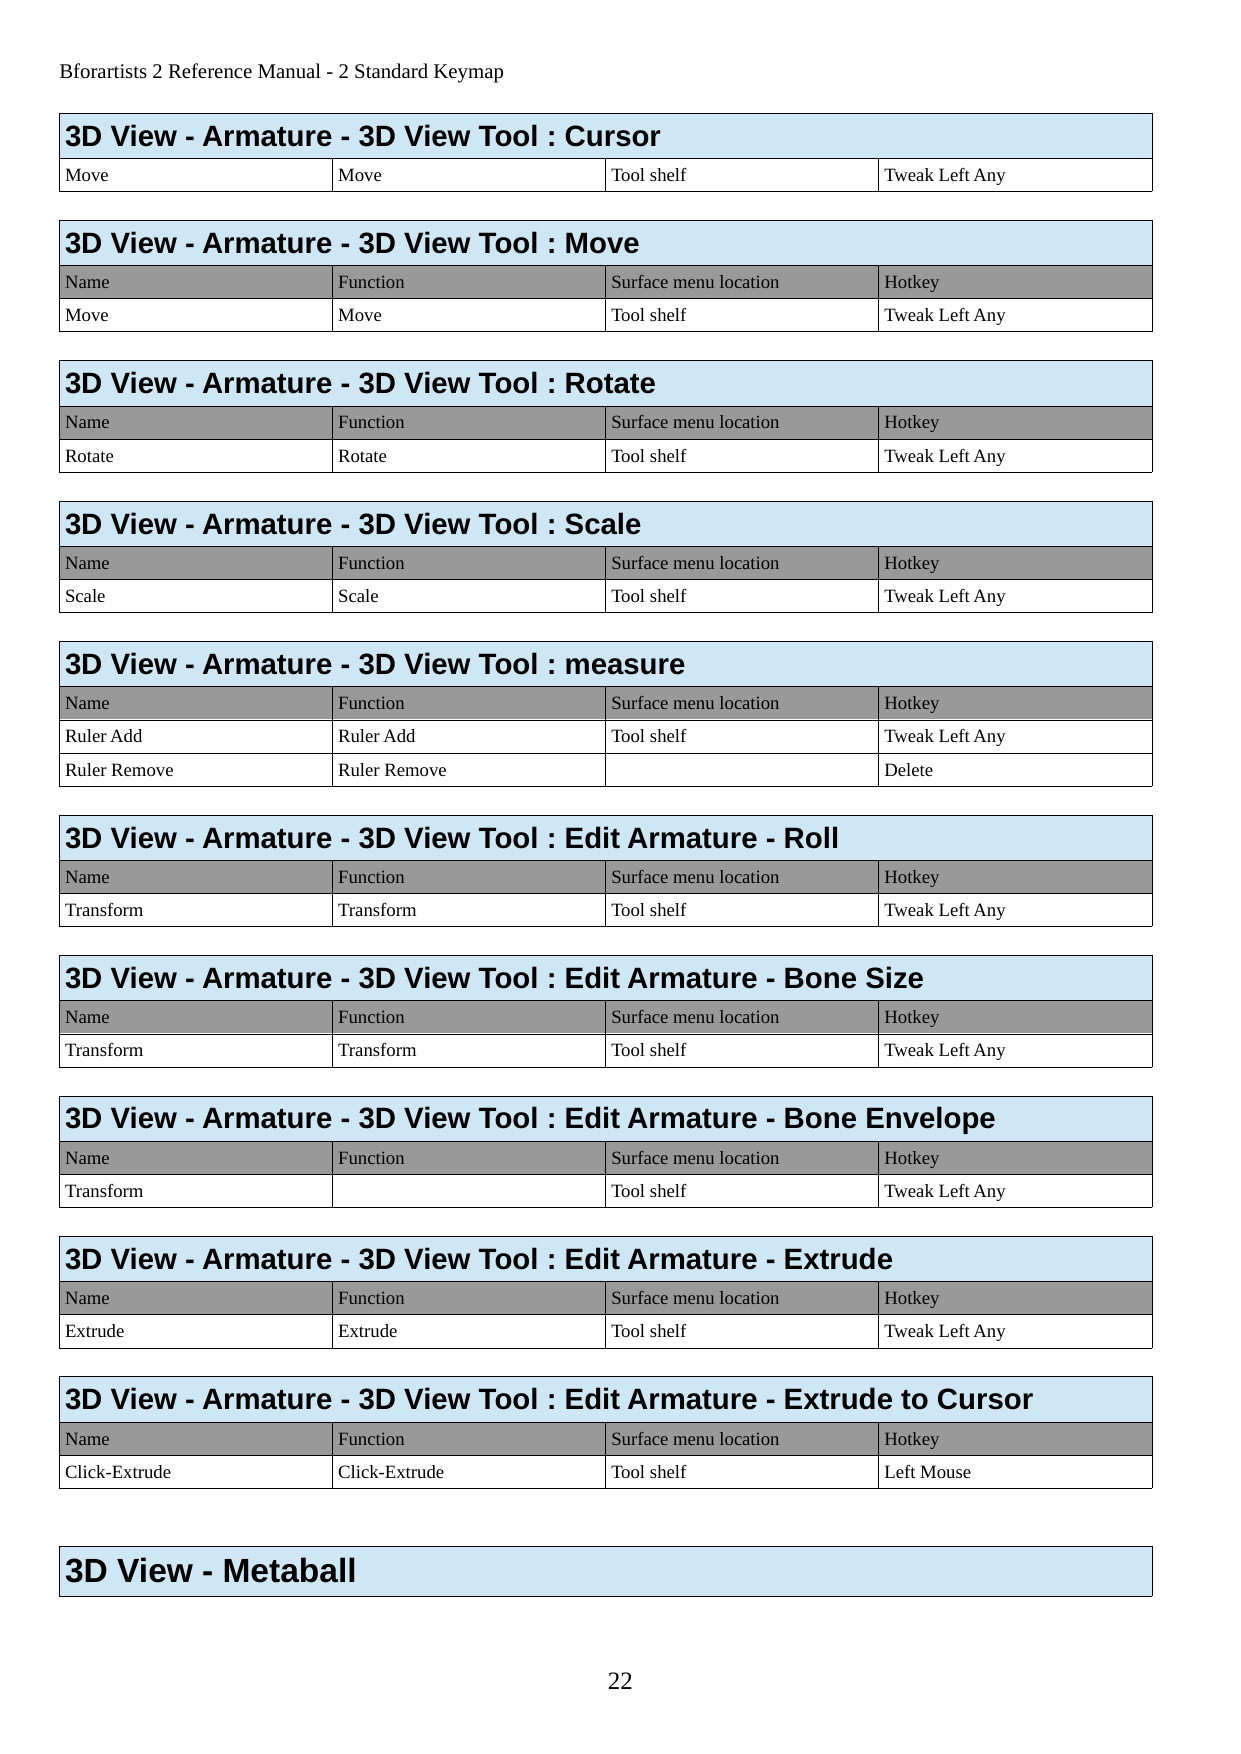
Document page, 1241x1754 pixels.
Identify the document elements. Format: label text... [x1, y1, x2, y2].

table_cell Tweak Left Any [879, 721, 1152, 753]
table_cell Hotkey [879, 407, 1152, 439]
table_cell Function [333, 1282, 605, 1314]
table_cell Tool shelf [606, 1035, 878, 1067]
table_cell Tool shelf [606, 440, 878, 472]
table_cell Name [60, 547, 332, 579]
table_cell Ruler Remove [60, 754, 332, 786]
table_cell Surface menu location [606, 1142, 878, 1174]
table_cell Tool shelf [606, 299, 878, 331]
table_cell Function [333, 861, 605, 893]
table_header 3D View - Armature - 3D View Tool : Edit Armature - Bone Size [60, 956, 1152, 1000]
table_cell Left Mouse [879, 1456, 1152, 1488]
table_cell Tweak Left Any [879, 440, 1152, 472]
table_cell Transform [60, 1035, 332, 1067]
table_cell Transform [60, 894, 332, 926]
table_cell Ruler Add [60, 721, 332, 753]
table_cell Function [333, 1142, 605, 1174]
table_cell Scale [333, 580, 605, 612]
table_header 3D View - Armature - 3D View Tool : Move [60, 221, 1152, 265]
table_cell Name [60, 1001, 332, 1033]
table_cell Surface menu location [606, 547, 878, 579]
table_header 3D View - Armature - 3D View Tool : Scale [60, 502, 1152, 546]
table_cell Name [60, 1282, 332, 1314]
table_cell Tool shelf [606, 1315, 878, 1347]
table_cell Tool shelf [606, 894, 878, 926]
table_cell Surface menu location [606, 1001, 878, 1033]
table_cell Scale [60, 580, 332, 612]
table_cell Rotate [60, 440, 332, 472]
table_cell [333, 1175, 605, 1207]
table_cell Surface menu location [606, 1423, 878, 1455]
table_cell Hotkey [879, 687, 1152, 719]
table_cell Move [333, 299, 605, 331]
table_cell Hotkey [879, 266, 1152, 298]
table_cell Name [60, 266, 332, 298]
table_cell Hotkey [879, 547, 1152, 579]
table_cell Tweak Left Any [879, 1175, 1152, 1207]
table_cell Hotkey [879, 1423, 1152, 1455]
table_header 3D View - Armature - 3D View Tool : Rotate [60, 361, 1152, 406]
table_cell Function [333, 687, 605, 719]
table_cell Transform [60, 1175, 332, 1207]
table_header 3D View - Armature - 3D View Tool : Edit Armature - Roll [60, 816, 1152, 860]
table_cell Tool shelf [606, 159, 878, 191]
table_cell Function [333, 407, 605, 439]
table_cell Move [333, 159, 605, 191]
table_cell Name [60, 1142, 332, 1174]
table_cell Tool shelf [606, 1456, 878, 1488]
table_cell Tweak Left Any [879, 1035, 1152, 1067]
table_cell Ruler Add [333, 721, 605, 753]
table_cell Tweak Left Any [879, 1315, 1152, 1347]
table_cell [606, 754, 878, 786]
table_header 3D View - Armature - 3D View Tool : measure [60, 642, 1152, 686]
table_cell Move [60, 299, 332, 331]
table_cell Move [60, 159, 332, 191]
table_cell Name [60, 1423, 332, 1455]
table_header 3D View - Armature - 3D View Tool : Edit Armature - Bone Envelope [60, 1097, 1152, 1141]
table_cell Surface menu location [606, 861, 878, 893]
table_cell Tweak Left Any [879, 580, 1152, 612]
table_cell Tweak Left Any [879, 299, 1152, 331]
table_cell Function [333, 266, 605, 298]
table_cell Click-Extrude [333, 1456, 605, 1488]
table_cell Surface menu location [606, 407, 878, 439]
table_cell Name [60, 407, 332, 439]
table_cell Delete [879, 754, 1152, 786]
table_cell Hotkey [879, 1001, 1152, 1033]
table_header 3D View - Armature - 3D View Tool : Edit Armature - Extrude to Cursor [60, 1377, 1152, 1422]
table_cell Extrude [60, 1315, 332, 1347]
table_header 3D View - Armature - 3D View Tool : Cursor [60, 114, 1152, 158]
table_cell Hotkey [879, 1142, 1152, 1174]
table_header 3D View - Armature - 3D View Tool : Edit Armature - Extrude [60, 1237, 1152, 1281]
table_cell Ruler Remove [333, 754, 605, 786]
table_cell Click-Extrude [60, 1456, 332, 1488]
table_cell Tweak Left Any [879, 159, 1152, 191]
table_cell Surface menu location [606, 687, 878, 719]
table_cell Rotate [333, 440, 605, 472]
table_cell Extrude [333, 1315, 605, 1347]
table_cell Tool shelf [606, 1175, 878, 1207]
table_cell Tool shelf [606, 721, 878, 753]
table_cell Hotkey [879, 861, 1152, 893]
table_cell Function [333, 547, 605, 579]
table_cell Tool shelf [606, 580, 878, 612]
table_cell Function [333, 1001, 605, 1033]
table_cell Transform [333, 894, 605, 926]
table_cell Name [60, 687, 332, 719]
table_cell Transform [333, 1035, 605, 1067]
table_cell Surface menu location [606, 266, 878, 298]
table_cell Function [333, 1423, 605, 1455]
table_cell Hotkey [879, 1282, 1152, 1314]
table_header 3D View - Metaball [60, 1547, 1152, 1596]
table_cell Name [60, 861, 332, 893]
table_cell Surface menu location [606, 1282, 878, 1314]
table_cell Tweak Left Any [879, 894, 1152, 926]
